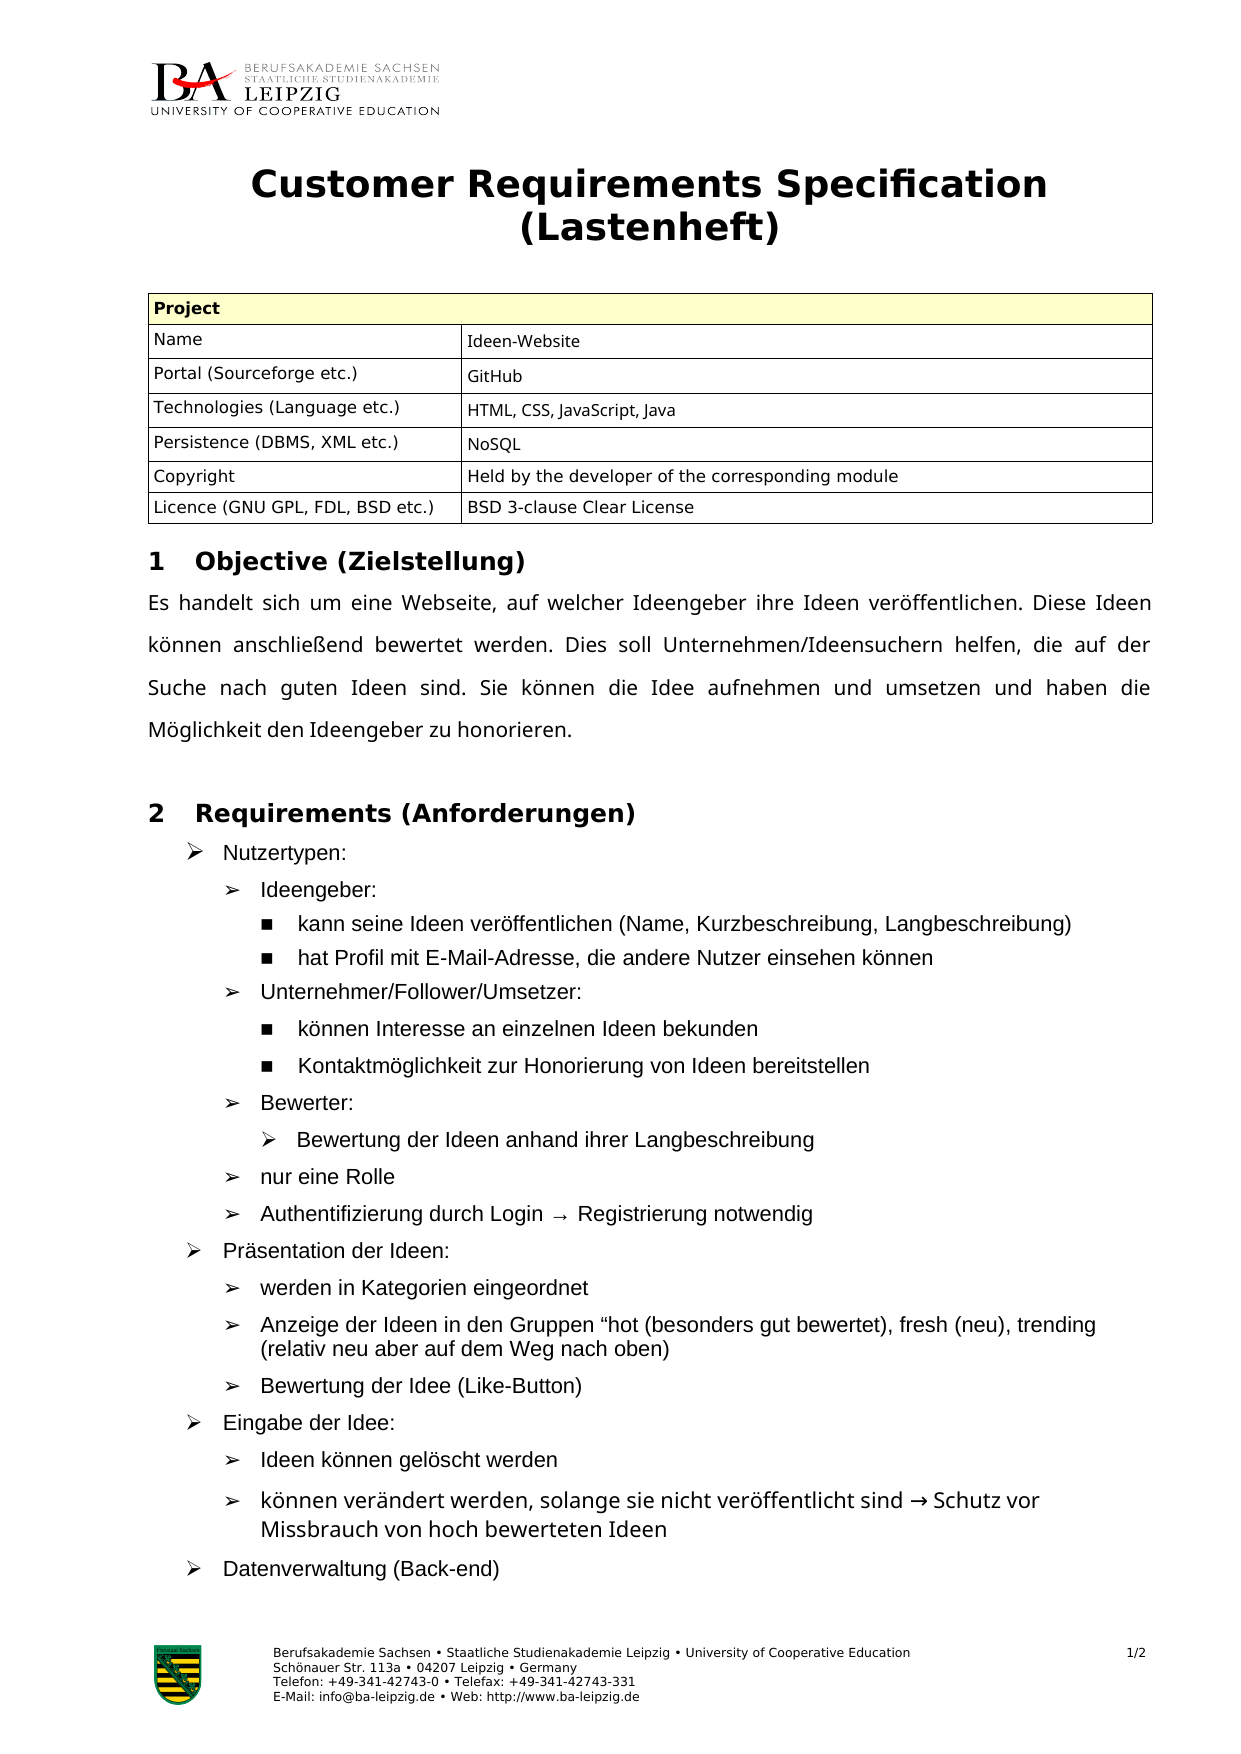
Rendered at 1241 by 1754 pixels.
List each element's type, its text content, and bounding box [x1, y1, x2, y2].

table_cell BSD 3-clause Clear License [462, 493, 1152, 523]
list Bewerter: [223, 1090, 1152, 1115]
list Anzeige der Ideen in den Gruppen “hot (besonders gut bewertet), fresh (neu), trending (relativ neu aber auf dem Weg nach oben) [223, 1312, 1152, 1361]
picture [154, 1645, 202, 1705]
table_cell Persistence (DBMS, XML etc.) [149, 428, 461, 461]
list Ideengeber: [223, 878, 1152, 903]
list werden in Kategorien eingeordnet [223, 1275, 1152, 1300]
text Es handelt sich um eine Webseite, auf welcher Ideengeber ihre Ideen veröffentlichen. Diese Ideen können anschließend bewertet werden. Dies soll Unternehmen/Ideensuchern helfen, die auf der Suche nach guten Ideen sind. Sie können die Idee aufnehmen und umsetzen und haben die Möglichkeit den Ideengeber zu honorieren. [148, 588, 1152, 744]
table_cell Copyright [149, 462, 461, 492]
table_cell Held by the developer of the corresponding module [462, 462, 1152, 492]
list hat Profil mit E-Mail-Adresse, die andere Nutzer einsehen können [260, 946, 1152, 970]
list Bewertung der Idee (Like-Button) [223, 1374, 1152, 1398]
list können verändert werden, solange sie nicht veröffentlicht sind → Schutz vor Missbrauch von hoch bewerteten Ideen [223, 1484, 1152, 1544]
list Authentifizierung durch Login → Registrierung notwendig [223, 1201, 1152, 1226]
table_cell Portal (Sourceforge etc.) [149, 359, 461, 393]
list Bewertung der Ideen anhand ihrer Langbeschreibung [223, 1127, 1152, 1152]
table_cell HTML, CSS, JavaScript, Java [462, 394, 1152, 427]
subtitle Objective (Zielstellung) [148, 547, 1152, 576]
table_cell NoSQL [462, 428, 1152, 461]
picture [147, 59, 443, 119]
list Nutzertypen: [185, 840, 1152, 866]
list Ideen können gelöscht werden [223, 1448, 1152, 1472]
list Kontaktmöglichkeit zur Honorierung von Ideen bereitstellen [260, 1053, 1152, 1078]
subtitle Requirements (Anforderungen) [148, 799, 1152, 829]
table_cell Ideen-Website [462, 325, 1152, 358]
title Customer Requirements Specification [148, 162, 1152, 206]
table_cell GitHub [462, 359, 1152, 393]
list Eingabe der Idee: [185, 1411, 1152, 1435]
table_cell Licence (GNU GPL, FDL, BSD etc.) [149, 493, 461, 523]
table_header Project [149, 294, 1152, 324]
list Datenverwaltung (Back-end) [185, 1557, 1152, 1581]
list können Interesse an einzelnen Ideen bekunden [260, 1016, 1152, 1041]
list nur eine Rolle [223, 1164, 1152, 1189]
table_cell Name [149, 325, 461, 358]
table_cell Technologies (Language etc.) [149, 394, 461, 427]
list Präsentation der Ideen: [185, 1238, 1152, 1263]
title (Lastenheft) [148, 206, 1152, 249]
list kann seine Ideen veröffentlichen (Name, Kurzbeschreibung, Langbeschreibung) [260, 912, 1152, 936]
list Unternehmer/Follower/Umsetzer: [223, 979, 1152, 1004]
